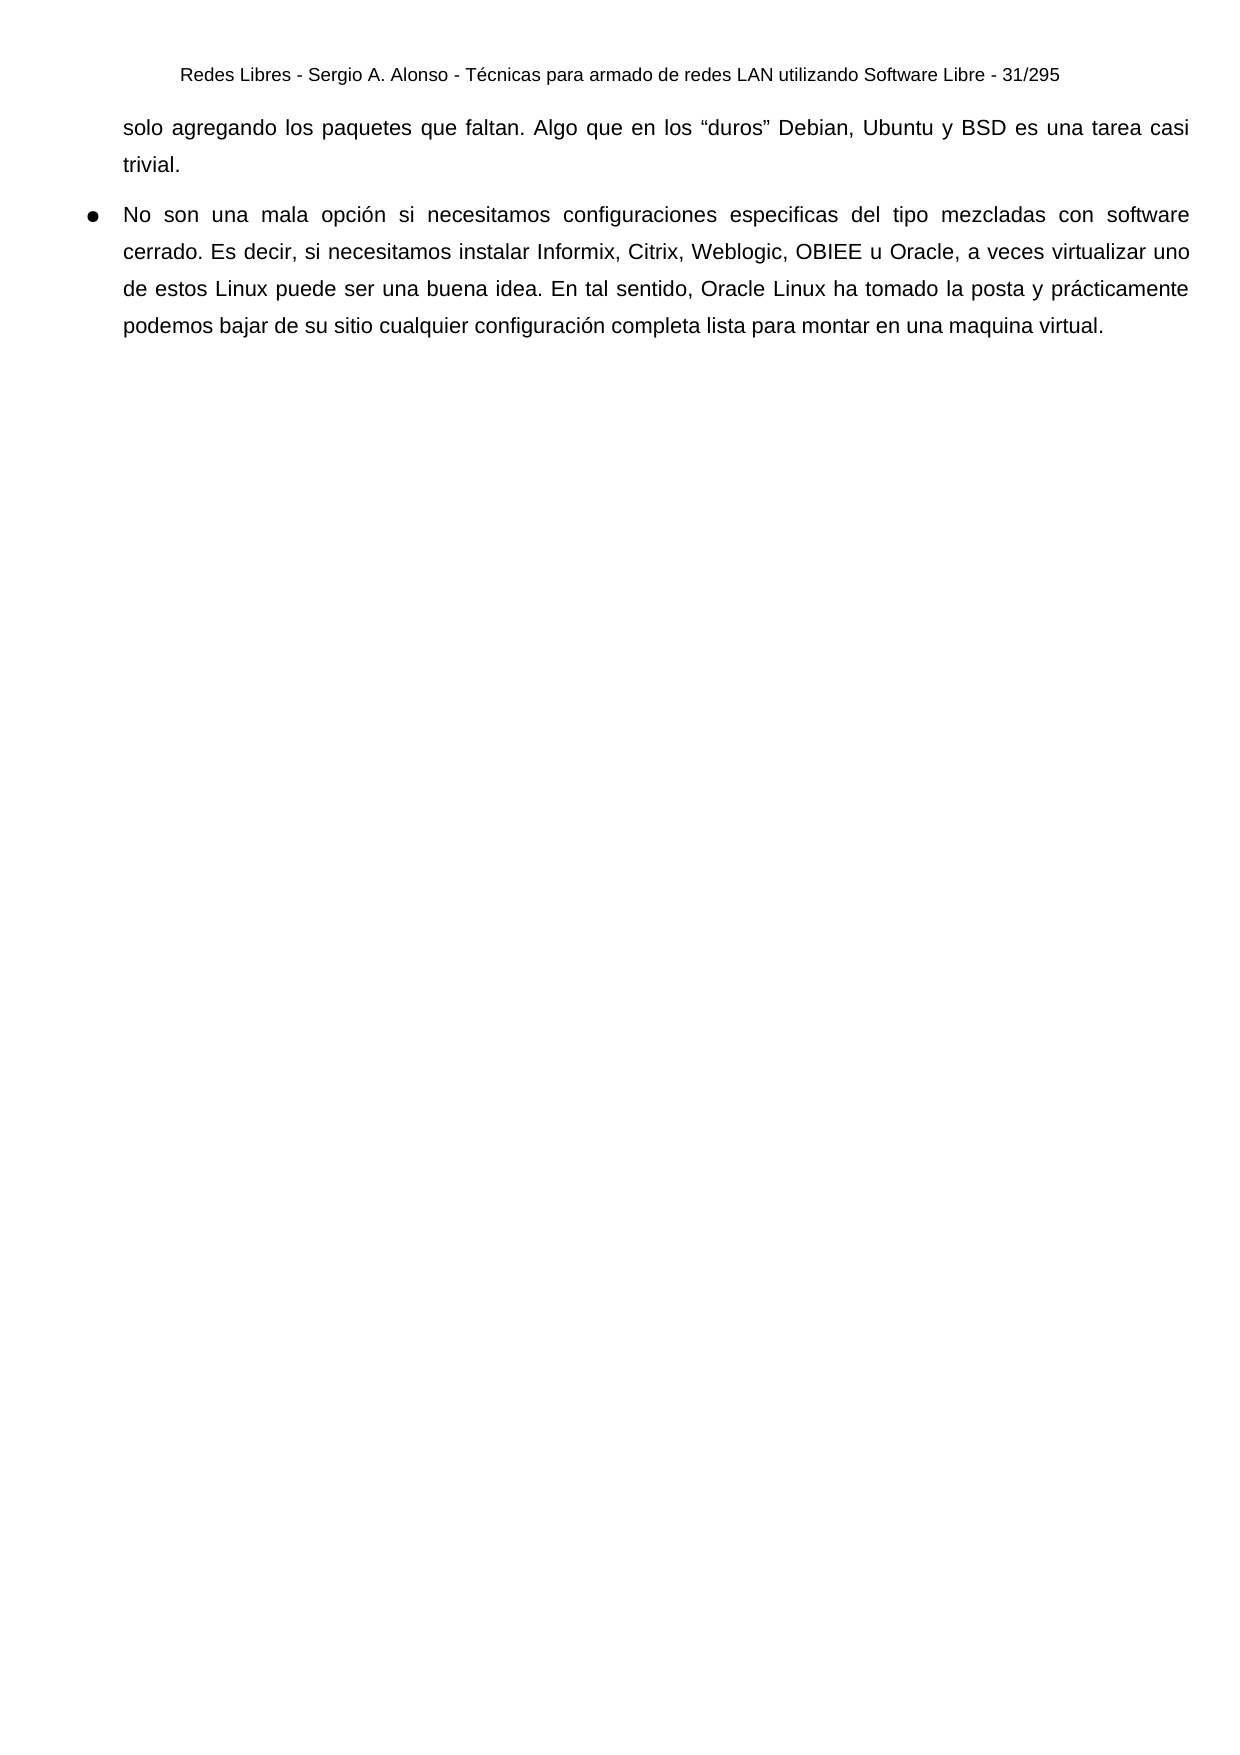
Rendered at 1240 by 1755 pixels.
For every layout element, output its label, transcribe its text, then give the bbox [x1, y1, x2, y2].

list solo agregando los paquetes que faltan. Algo que en los “duros” Debian, Ubuntu y BSD es una tarea casi trivial. [85, 115, 1192, 177]
list No son una mala opción si necesitamos configuraciones especificas del tipo mezcladas con software cerrado. Es decir, si necesitamos instalar Informix, Citrix, Weblogic, OBIEE u Oracle, a veces virtualizar uno de estos Linux puede ser una buena idea. En tal sentido, Oracle Linux ha tomado la posta y prácticamente podemos bajar de su sitio cualquier configuración completa lista para montar en una maquina virtual. [85, 202, 1192, 338]
